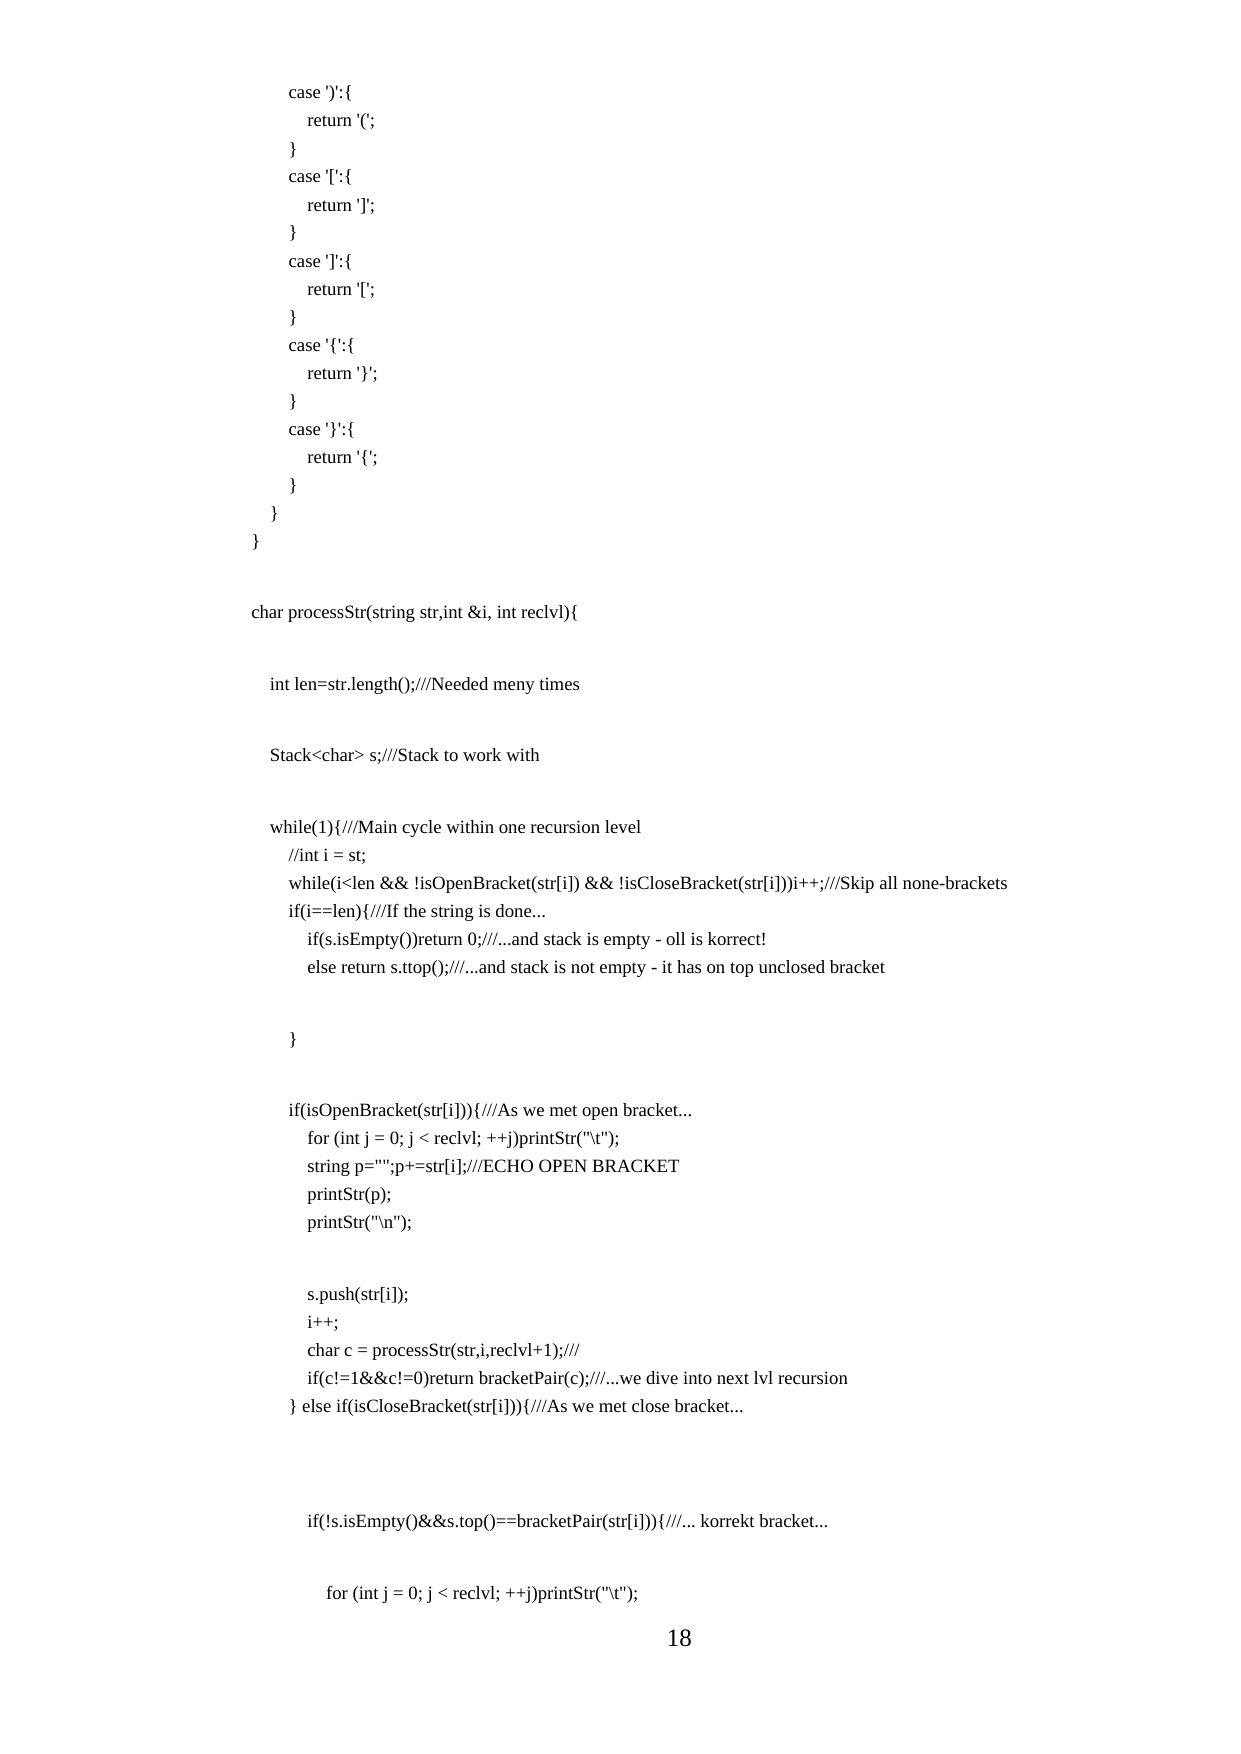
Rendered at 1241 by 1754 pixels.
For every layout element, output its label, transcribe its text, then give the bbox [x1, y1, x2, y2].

text } [177, 221, 1181, 243]
text for (int j = 0; j < reclvl; ++j)printStr("\t"); [177, 1582, 1181, 1603]
text return '{'; [177, 446, 1181, 467]
text if(!s.isEmpty()&&s.top()==bracketPair(str[i])){///... korrekt bracket... [177, 1510, 1181, 1532]
text printStr("\n"); [177, 1211, 1181, 1233]
text } [177, 306, 1181, 327]
text while(1){///Main cycle within one recursion level [177, 816, 1181, 837]
text case ']':{ [177, 249, 1181, 271]
text return '}'; [177, 362, 1181, 383]
text return ']'; [177, 193, 1181, 215]
text } else if(isCloseBracket(str[i])){///As we met close bracket... [177, 1395, 1181, 1416]
text i++; [177, 1311, 1181, 1332]
text //int i = st; [177, 844, 1181, 866]
text string p="";p+=str[i];///ECHO OPEN BRACKET [177, 1155, 1181, 1177]
text printStr(p); [177, 1183, 1181, 1205]
text s.push(str[i]); [177, 1283, 1181, 1304]
text else return s.ttop();///...and stack is not empty - it has on top unclosed bracket [177, 956, 1181, 978]
text } [177, 474, 1181, 495]
text } [177, 137, 1181, 159]
text case '{':{ [177, 333, 1181, 355]
text while(i<len && !isOpenBracket(str[i]) && !isCloseBracket(str[i]))i++;///Skip all none-brackets [177, 872, 1181, 893]
text char c = processStr(str,i,reclvl+1);/// [177, 1339, 1181, 1360]
text Stack<char> s;///Stack to work with [177, 744, 1181, 766]
text } [177, 1028, 1181, 1049]
text case '}':{ [177, 418, 1181, 439]
text } [177, 389, 1181, 411]
text case ')':{ [177, 81, 1181, 103]
text } [177, 502, 1181, 523]
text for (int j = 0; j < reclvl; ++j)printStr("\t"); [177, 1127, 1181, 1149]
text case '[':{ [177, 165, 1181, 187]
text if(i==len){///If the string is done... [177, 900, 1181, 922]
text return '['; [177, 277, 1181, 299]
text int len=str.length();///Needed meny times [177, 673, 1181, 694]
text if(c!=1&&c!=0)return bracketPair(c);///...we dive into next lvl recursion [177, 1367, 1181, 1388]
text if(isOpenBracket(str[i])){///As we met open bracket... [177, 1099, 1181, 1121]
text } [177, 530, 1181, 551]
text return '('; [177, 109, 1181, 131]
text if(s.isEmpty())return 0;///...and stack is empty - oll is korrect! [177, 928, 1181, 949]
text char processStr(string str,int &i, int reclvl){ [177, 601, 1181, 623]
